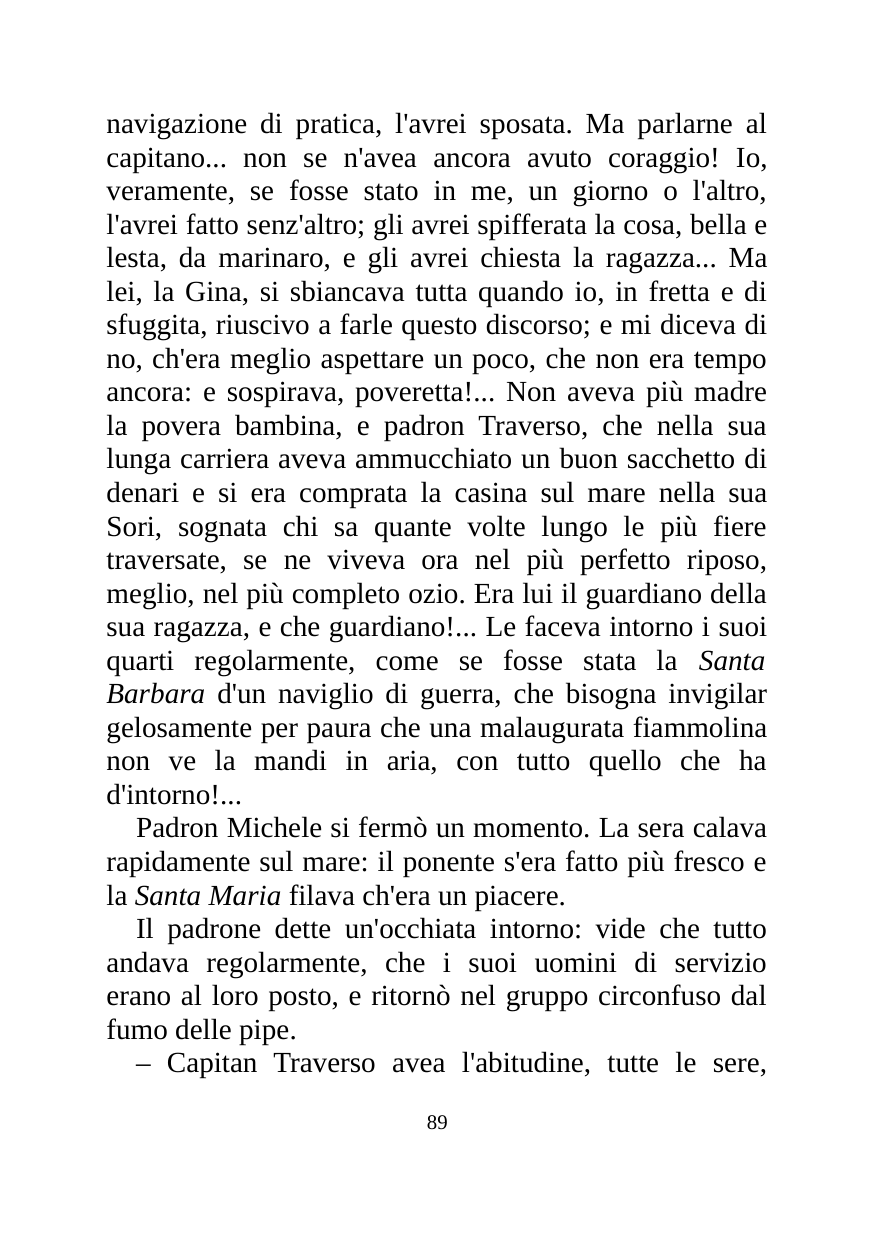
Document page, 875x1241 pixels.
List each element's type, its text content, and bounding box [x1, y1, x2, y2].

text Il padrone dette un'occhiata intorno: vide che tutto andava regolarmente, che i suoi uomini di servizio erano al loro posto, e ritornò nel gruppo circonfuso dal fumo delle pipe. [106, 911, 768, 1045]
text – Capitan Traverso avea l'abitudine, tutte le sere, [106, 1045, 768, 1079]
text Padron Michele si fermò un momento. La sera calava rapidamente sul mare: il ponente s'era fatto più fresco e la Santa Maria filava ch'era un piacere. [106, 811, 768, 911]
text navigazione di pratica, l'avrei sposata. Ma parlarne al capitano... non se n'avea ancora avuto coraggio! Io, veramente, se fosse stato in me, un giorno o l'altro, l'avrei fatto senz'altro; gli avrei spifferata la cosa, bella e lesta, da marinaro, e gli avrei chiesta la ragazza... Ma lei, la Gina, si sbiancava tutta quando io, in fretta e di sfuggita, riuscivo a farle questo discorso; e mi diceva di no, ch'era meglio aspettare un poco, che non era tempo ancora: e sospirava, poveretta!... Non aveva più madre la povera bambina, e padron Traverso, che nella sua lunga carriera aveva ammucchiato un buon sacchetto di denari e si era comprata la casina sul mare nella sua Sori, sognata chi sa quante volte lungo le più fiere traversate, se ne viveva ora nel più perfetto riposo, meglio, nel più completo ozio. Era lui il guardiano della sua ragazza, e che guardiano!... Le faceva intorno i suoi quarti regolarmente, come se fosse stata la Santa Barbara d'un naviglio di guerra, che bisogna invigilar gelosamente per paura che una malaugurata fiammolina non ve la mandi in aria, con tutto quello che ha d'intorno!... [106, 106, 768, 811]
